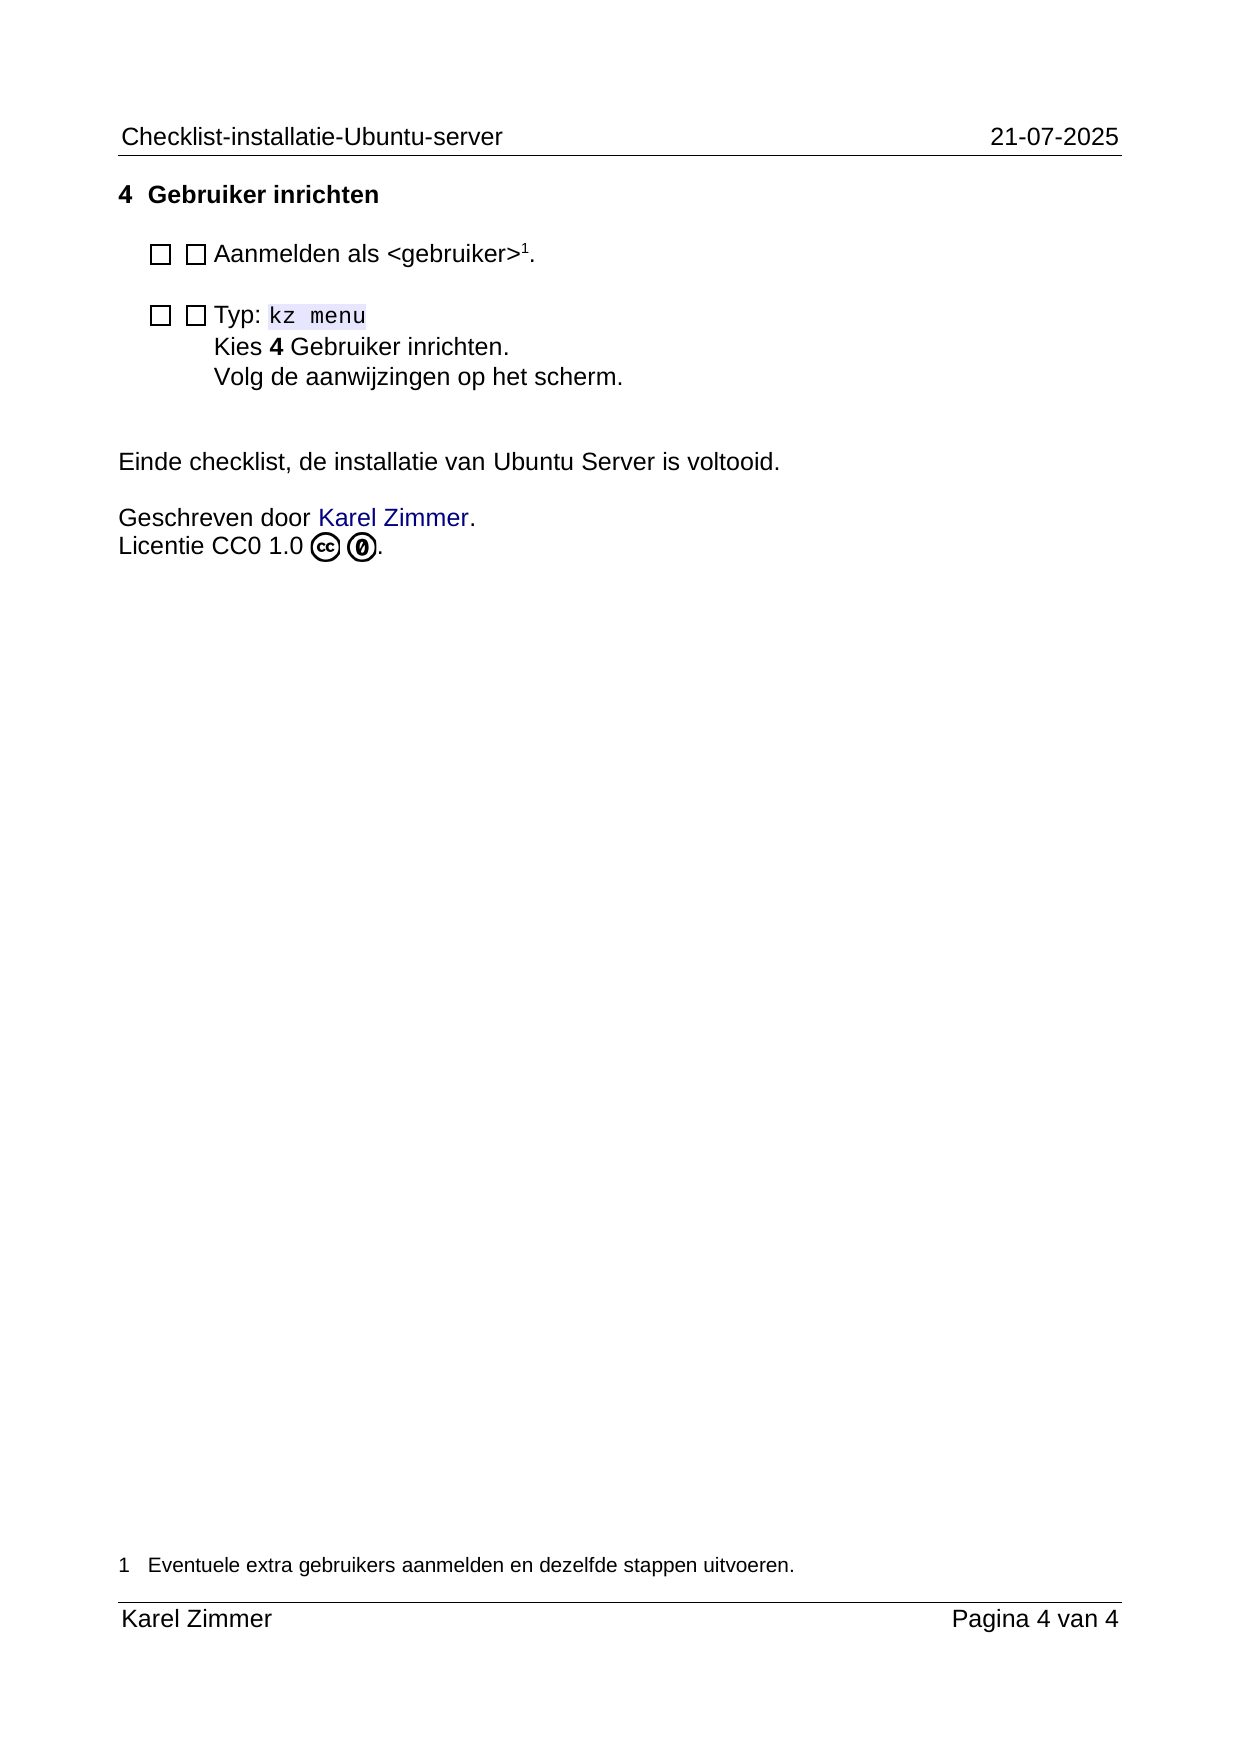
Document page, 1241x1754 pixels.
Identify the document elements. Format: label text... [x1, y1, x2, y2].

table_cell [118, 332, 142, 362]
table_cell [142, 269, 177, 300]
list Gebruiker inrichten [118, 177, 1122, 211]
table_cell Volg de aanwijzingen op het scherm. [213, 362, 1122, 392]
table_cell [177, 332, 213, 362]
table_cell [177, 269, 213, 300]
table_header [177, 239, 213, 269]
table_cell [177, 300, 213, 332]
table_cell [142, 300, 177, 332]
list Geschreven door Karel Zimmer. [118, 504, 1122, 532]
table_header [118, 239, 142, 269]
table_cell [118, 362, 142, 392]
table_cell [142, 332, 177, 362]
picture [347, 532, 377, 562]
table_cell Typ: kz menu [213, 300, 1122, 332]
list . [377, 532, 1122, 562]
picture [310, 532, 340, 562]
table_cell [118, 300, 142, 332]
table_cell [118, 269, 142, 300]
list Licentie CC0 1.0 [118, 532, 310, 562]
table_cell [142, 362, 177, 392]
text Einde checklist, de installatie van Ubuntu Server is voltooid. [118, 448, 1122, 476]
table_cell Kies 4 Gebruiker inrichten. [213, 332, 1122, 362]
table_cell [177, 362, 213, 392]
table_cell [213, 269, 1122, 300]
table_header Aanmelden als <gebruiker>. [213, 239, 1122, 269]
table_header [142, 239, 177, 269]
